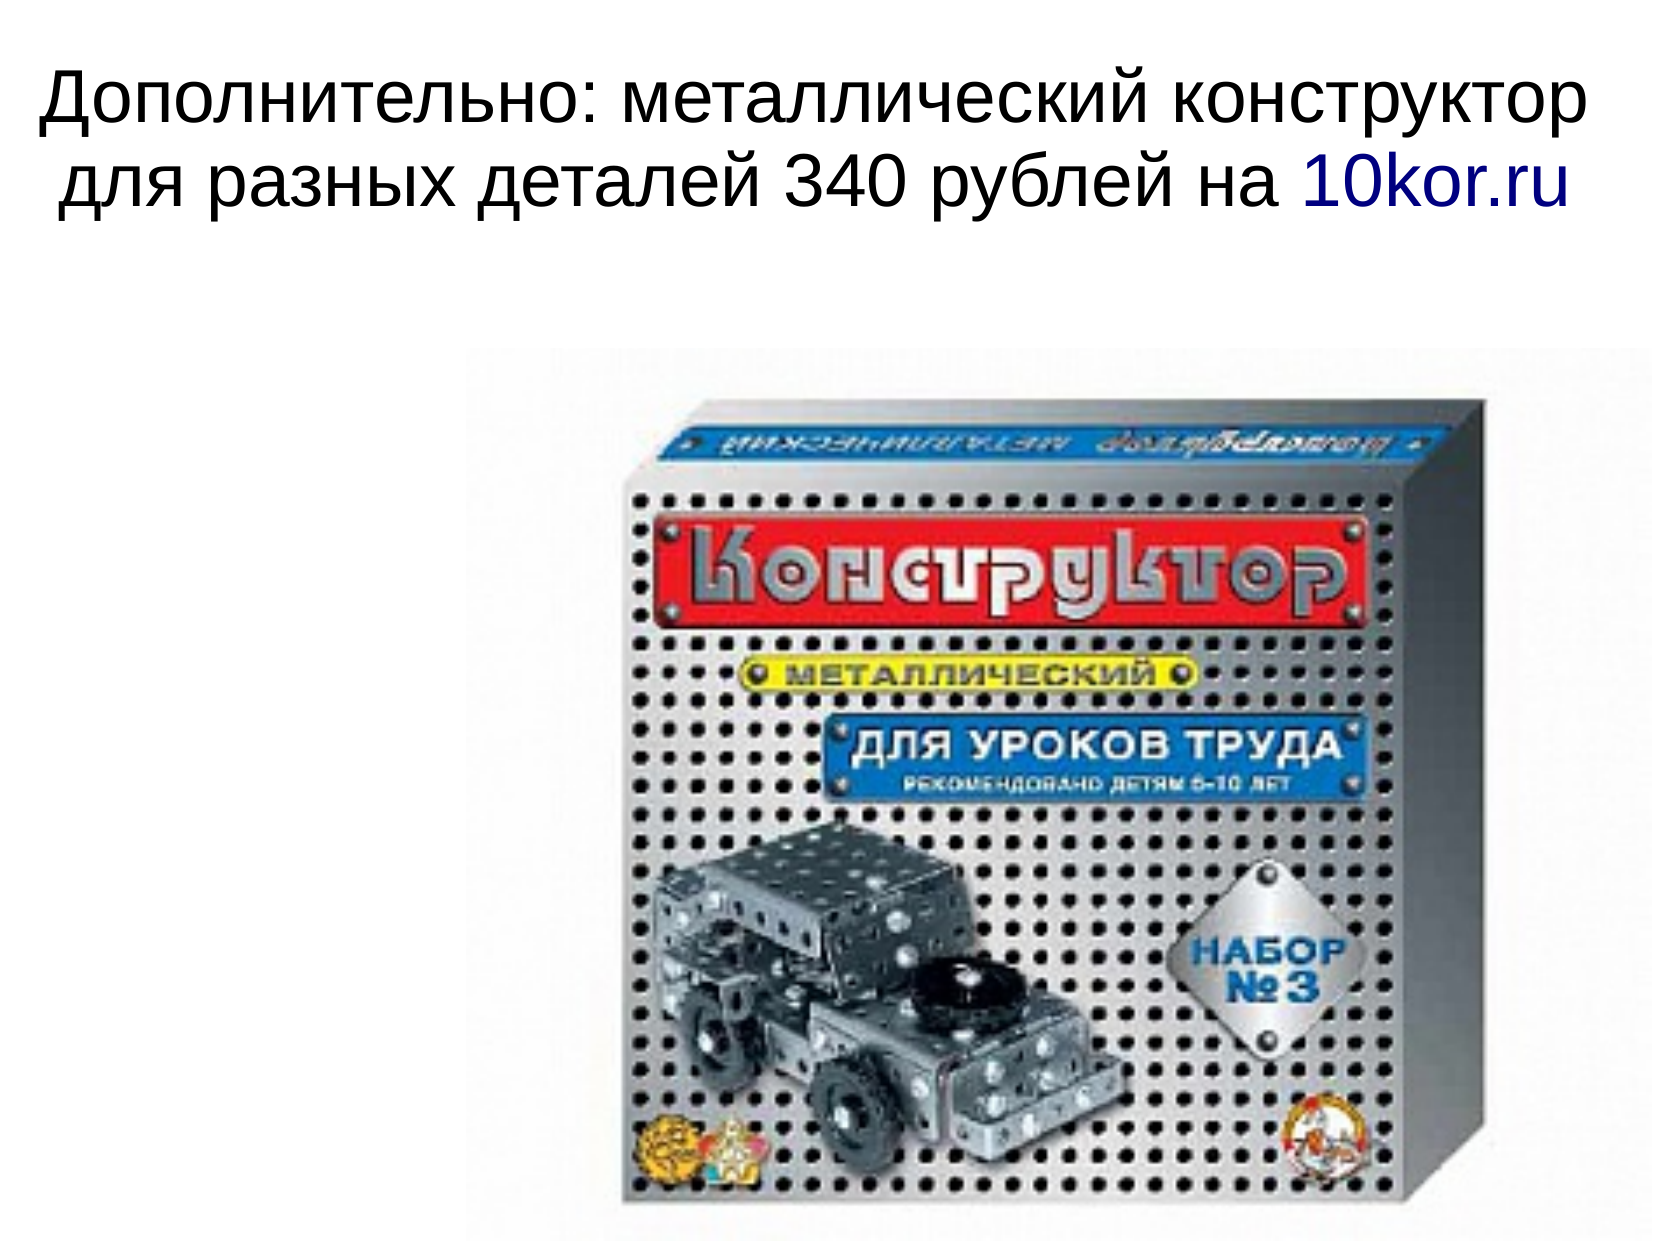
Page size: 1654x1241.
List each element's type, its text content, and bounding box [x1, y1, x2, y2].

picture [466, 348, 1652, 1241]
title Дополнительно: металлический конструктор для разных деталей 340 рублей на 10kor.ru [0, 35, 1630, 243]
